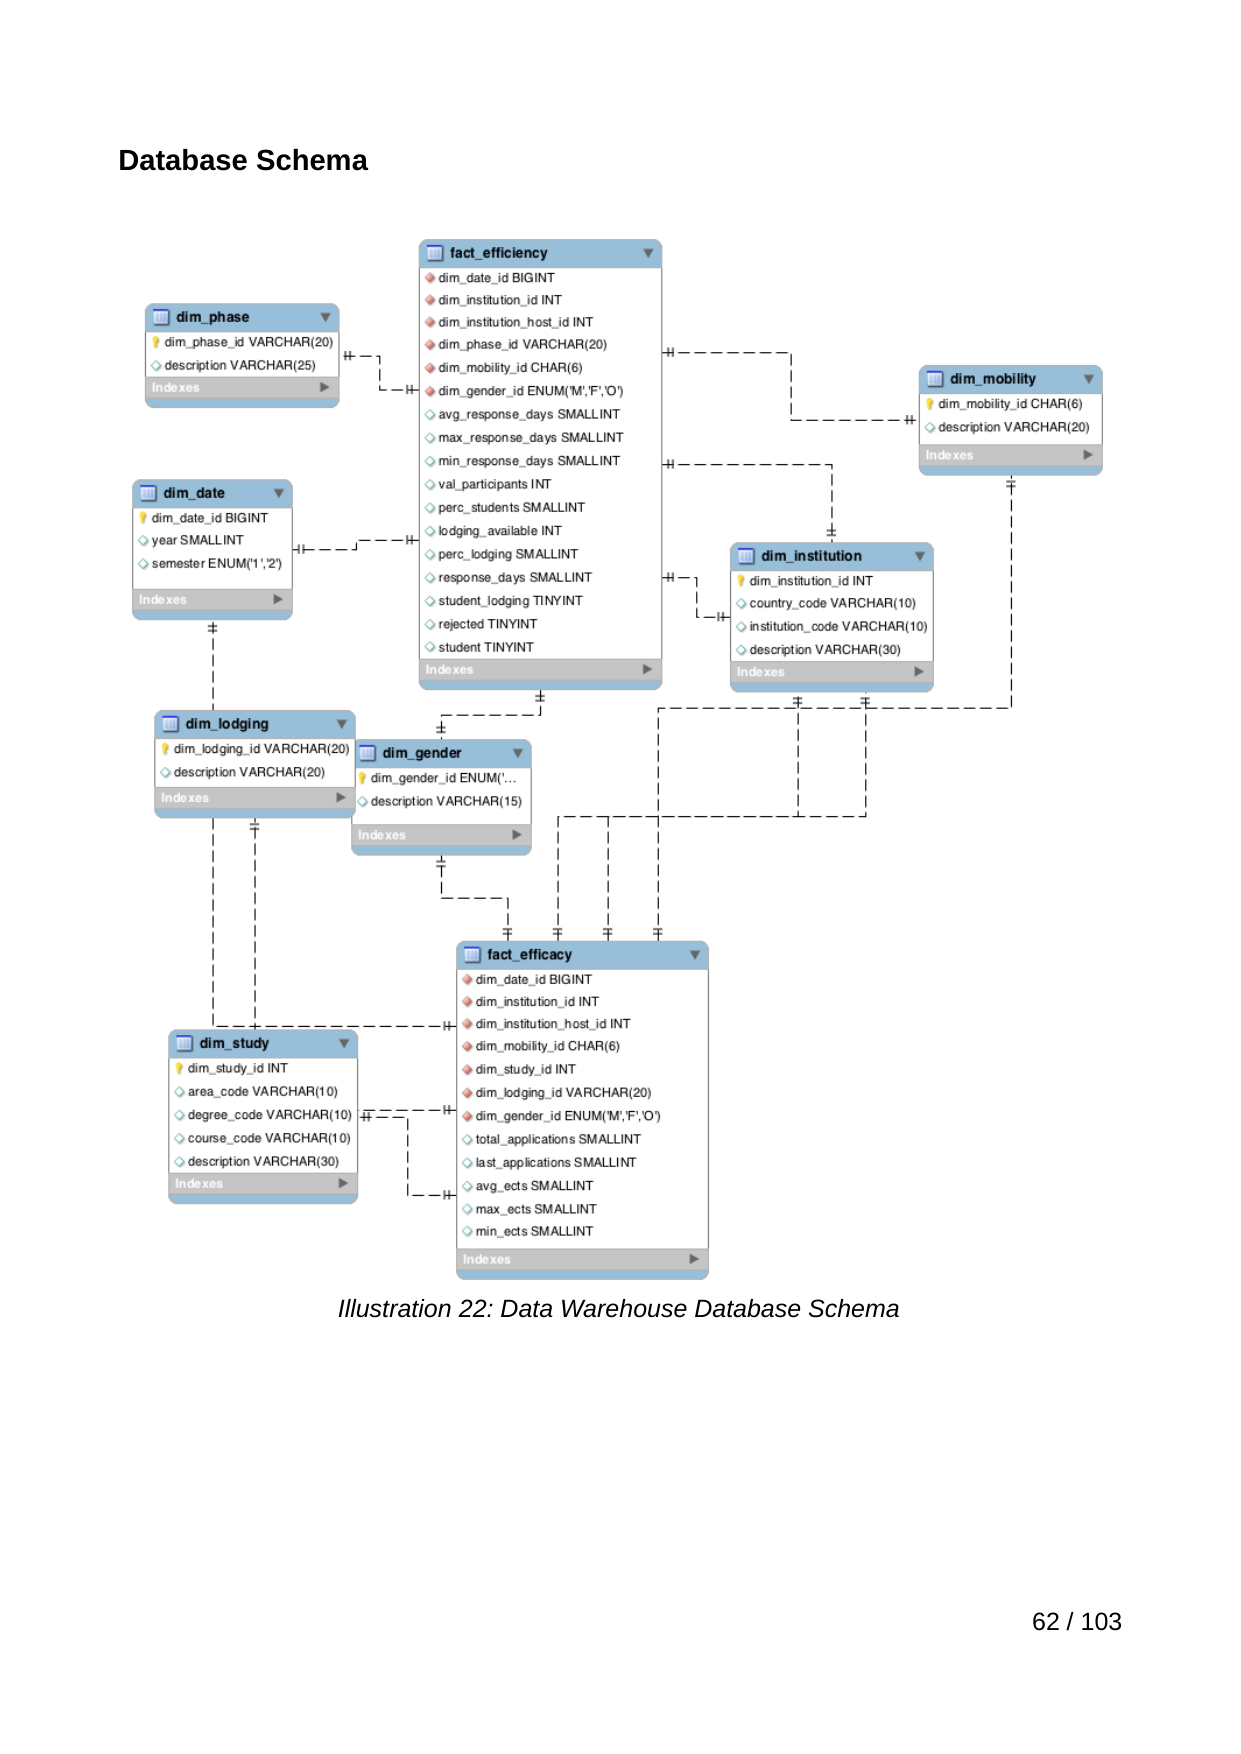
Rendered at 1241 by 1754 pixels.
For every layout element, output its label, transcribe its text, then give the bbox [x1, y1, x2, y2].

picture [124, 232, 1117, 1294]
subtitle Database Schema [118, 143, 1122, 177]
text Illustration 22: Data Warehouse Database Schema [124, 1294, 1116, 1323]
